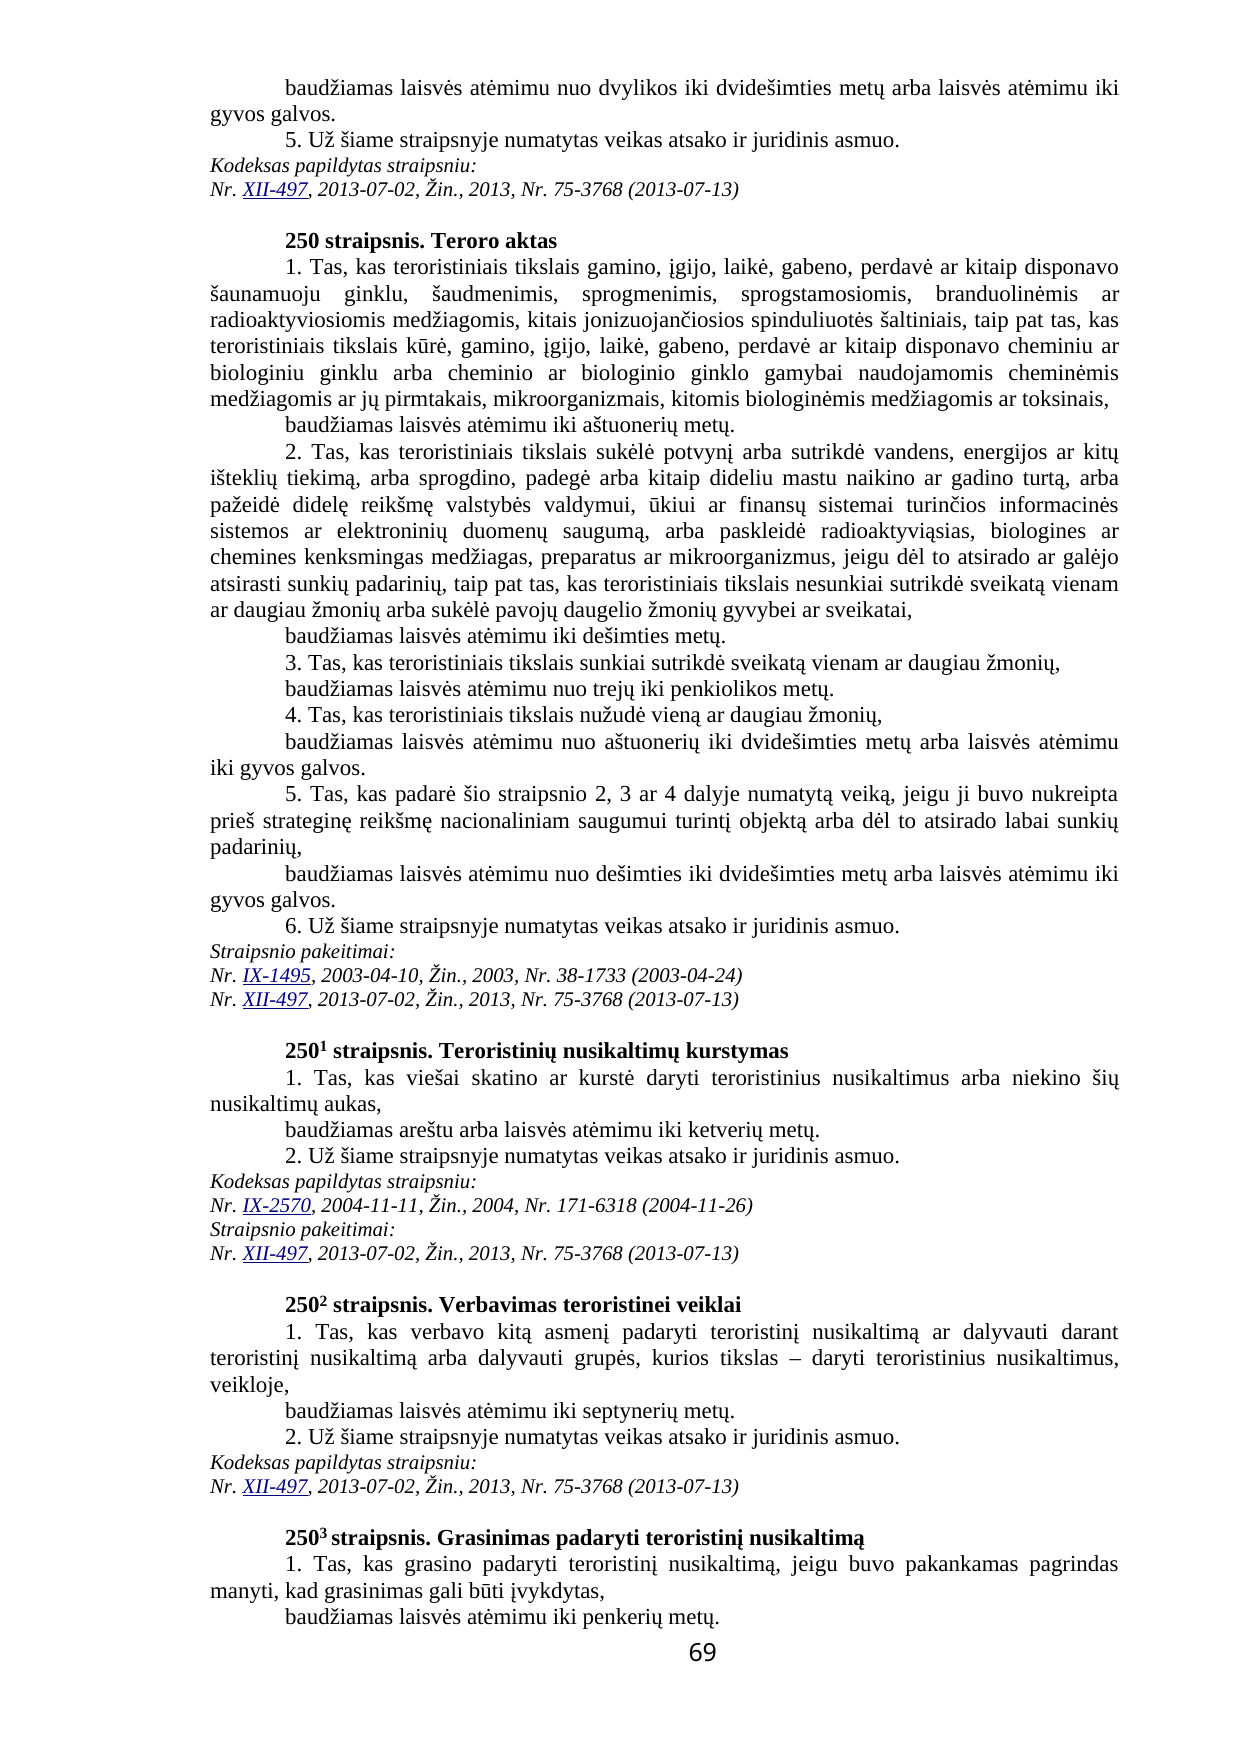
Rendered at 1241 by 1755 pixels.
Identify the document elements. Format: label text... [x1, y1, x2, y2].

text 2503 straipsnis. Grasinimas padaryti teroristinį nusikaltimą [210, 1524, 1120, 1551]
text Straipsnio pakeitimai: [210, 939, 1120, 963]
text Kodeksas papildytas straipsniu: [210, 1169, 1120, 1193]
text Nr. XII-497, 2013-07-02, Žin., 2013, Nr. 75-3768 (2013-07-13) [210, 1241, 1120, 1265]
text 1. Tas, kas verbavo kitą asmenį padaryti teroristinį nusikaltimą ar dalyvauti darant teroristinį nusikaltimą arba dalyvauti grupės, kurios tikslas – daryti teroristinius nusikaltimus, veikloje, [210, 1318, 1120, 1397]
text baudžiamas laisvės atėmimu iki penkerių metų. [210, 1603, 1120, 1629]
text Nr. XII-497, 2013-07-02, Žin., 2013, Nr. 75-3768 (2013-07-13) [210, 177, 1120, 201]
text Kodeksas papildytas straipsniu: [210, 153, 1120, 177]
text baudžiamas laisvės atėmimu iki septynerių metų. [210, 1397, 1120, 1423]
text Nr. IX-1495, 2003-04-10, Žin., 2003, Nr. 38-1733 (2003-04-24) [210, 963, 1120, 987]
text 2. Tas, kas teroristiniais tikslais sukėlė potvynį arba sutrikdė vandens, energijos ar kitų išteklių tiekimą, arba sprogdino, padegė arba kitaip dideliu mastu naikino ar gadino turtą, arba pažeidė didelę reikšmę valstybės valdymui, ūkiui ar finansų sistemai turinčios informacinės sistemos ar elektroninių duomenų saugumą, arba paskleidė radioaktyviąsias, biologines ar chemines kenksmingas medžiagas, preparatus ar mikroorganizmus, jeigu dėl to atsirado ar galėjo atsirasti sunkių padarinių, taip pat tas, kas teroristiniais tikslais nesunkiai sutrikdė sveikatą vienam ar daugiau žmonių arba sukėlė pavojų daugelio žmonių gyvybei ar sveikatai, [210, 438, 1120, 622]
text Nr. XII-497, 2013-07-02, Žin., 2013, Nr. 75-3768 (2013-07-13) [210, 987, 1120, 1011]
text Kodeksas papildytas straipsniu: [210, 1450, 1120, 1474]
text 4. Tas, kas teroristiniais tikslais nužudė vieną ar daugiau žmonių, [210, 701, 1120, 728]
text baudžiamas laisvės atėmimu nuo dvylikos iki dvidešimties metų arba laisvės atėmimu iki gyvos galvos. [210, 73, 1120, 126]
text 2501 straipsnis. Teroristinių nusikaltimų kurstymas [210, 1037, 1120, 1063]
text baudžiamas laisvės atėmimu nuo aštuonerių iki dvidešimties metų arba laisvės atėmimu iki gyvos galvos. [210, 728, 1120, 781]
text 2502 straipsnis. Verbavimas teroristinei veiklai [210, 1292, 1120, 1318]
text 1. Tas, kas teroristiniais tikslais gamino, įgijo, laikė, gabeno, perdavė ar kitaip disponavo šaunamuoju ginklu, šaudmenimis, sprogmenimis, sprogstamosiomis, branduolinėmis ar radioaktyviosiomis medžiagomis, kitais jonizuojančiosios spinduliuotės šaltiniais, taip pat tas, kas teroristiniais tikslais kūrė, gamino, įgijo, laikė, gabeno, perdavė ar kitaip disponavo cheminiu ar biologiniu ginklu arba cheminio ar biologinio ginklo gamybai naudojamomis cheminėmis medžiagomis ar jų pirmtakais, mikroorganizmais, kitomis biologinėmis medžiagomis ar toksinais, [210, 253, 1120, 412]
text 2. Už šiame straipsnyje numatytas veikas atsako ir juridinis asmuo. [210, 1143, 1120, 1169]
text 250 straipsnis. Teroro aktas [210, 227, 1120, 253]
text baudžiamas laisvės atėmimu iki aštuonerių metų. [210, 412, 1120, 438]
text baudžiamas laisvės atėmimu iki dešimties metų. [210, 622, 1120, 649]
text Straipsnio pakeitimai: [210, 1217, 1120, 1241]
text baudžiamas areštu arba laisvės atėmimu iki ketverių metų. [210, 1116, 1120, 1143]
text 5. Už šiame straipsnyje numatytas veikas atsako ir juridinis asmuo. [210, 126, 1120, 153]
text Nr. XII-497, 2013-07-02, Žin., 2013, Nr. 75-3768 (2013-07-13) [210, 1474, 1120, 1498]
text 3. Tas, kas teroristiniais tikslais sunkiai sutrikdė sveikatą vienam ar daugiau žmonių, [210, 649, 1120, 675]
text Nr. IX-2570, 2004-11-11, Žin., 2004, Nr. 171-6318 (2004-11-26) [210, 1193, 1120, 1217]
text 1. Tas, kas viešai skatino ar kurstė daryti teroristinius nusikaltimus arba niekino šių nusikaltimų aukas, [210, 1063, 1120, 1116]
text 5. Tas, kas padarė šio straipsnio 2, 3 ar 4 dalyje numatytą veiką, jeigu ji buvo nukreipta prieš strateginę reikšmę nacionaliniam saugumui turintį objektą arba dėl to atsirado labai sunkių padarinių, [210, 781, 1120, 859]
text baudžiamas laisvės atėmimu nuo trejų iki penkiolikos metų. [210, 675, 1120, 701]
text 6. Už šiame straipsnyje numatytas veikas atsako ir juridinis asmuo. [210, 912, 1120, 939]
text baudžiamas laisvės atėmimu nuo dešimties iki dvidešimties metų arba laisvės atėmimu iki gyvos galvos. [210, 859, 1120, 912]
text 2. Už šiame straipsnyje numatytas veikas atsako ir juridinis asmuo. [210, 1423, 1120, 1450]
text 1. Tas, kas grasino padaryti teroristinį nusikaltimą, jeigu buvo pakankamas pagrindas manyti, kad grasinimas gali būti įvykdytas, [210, 1551, 1120, 1603]
